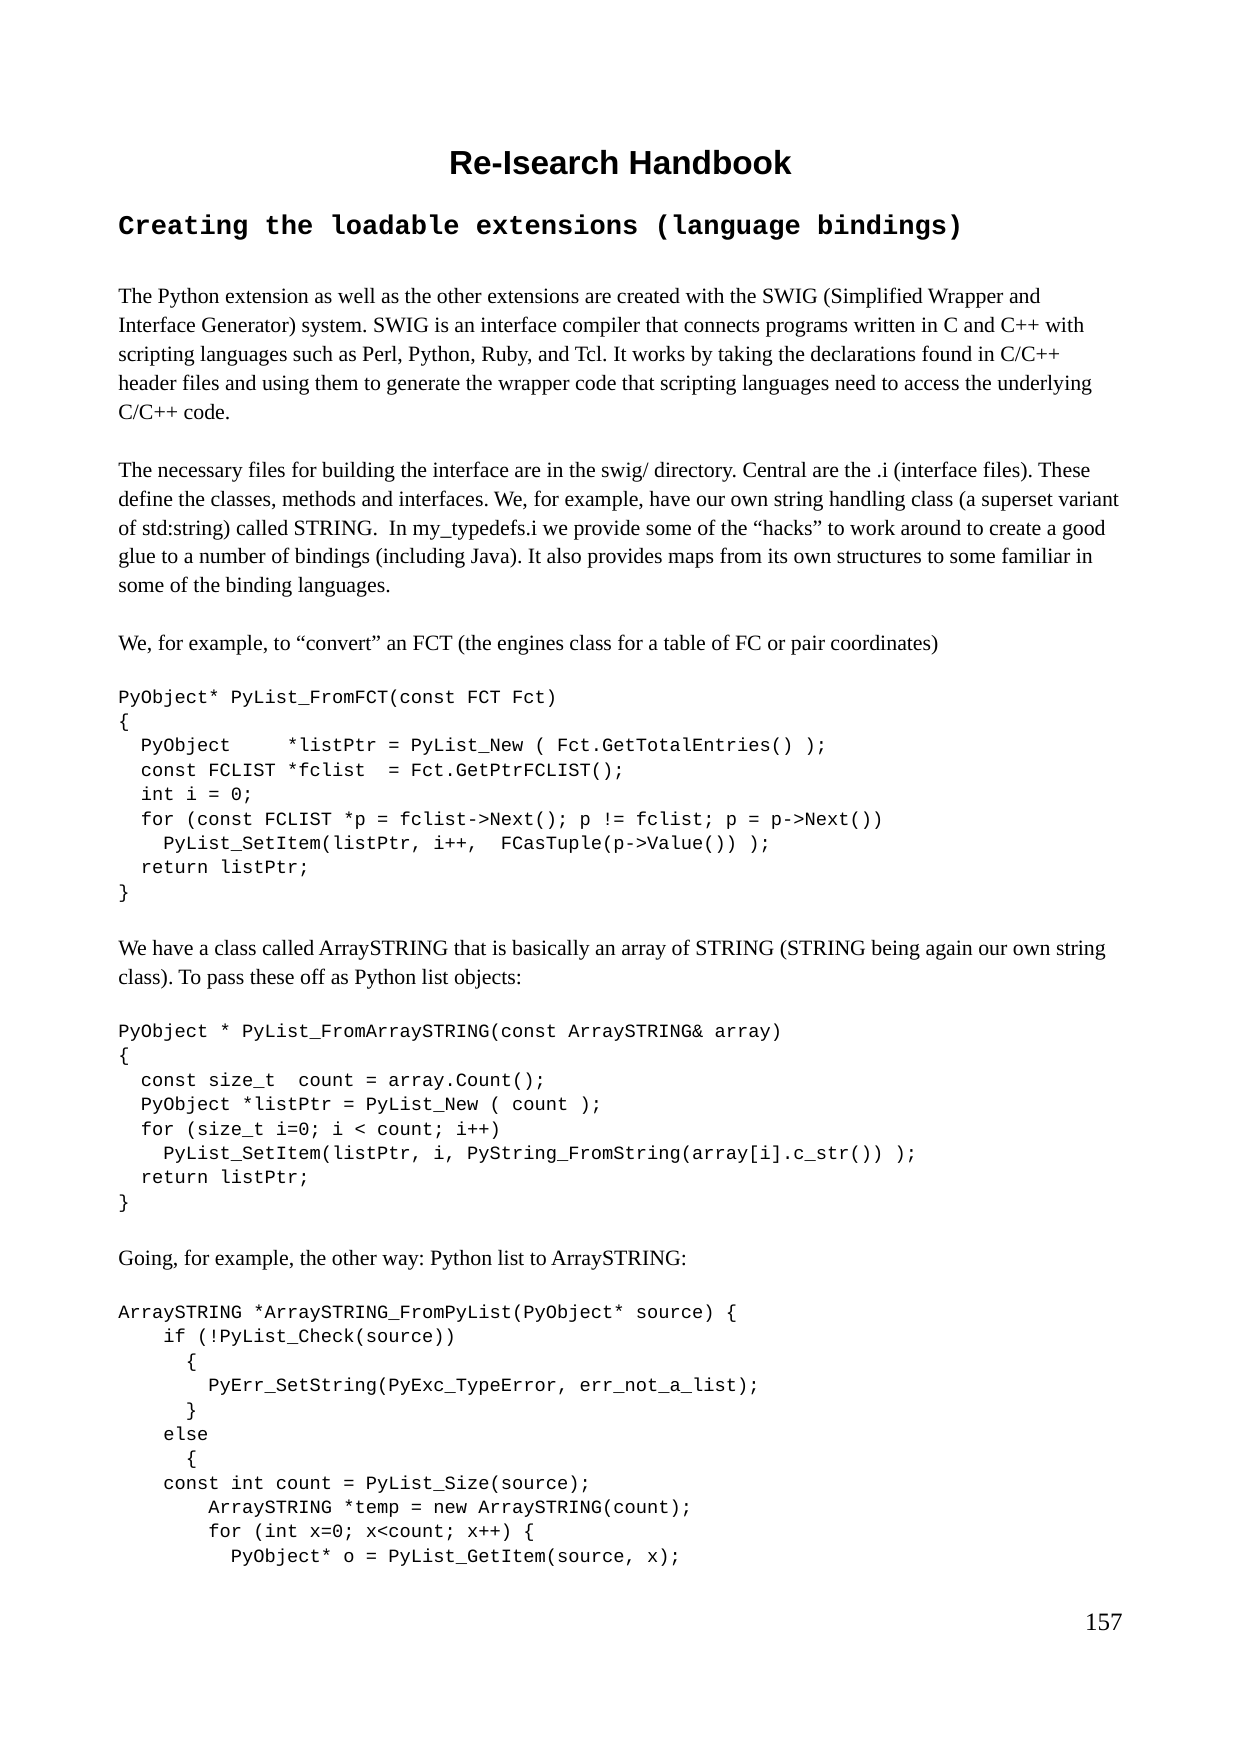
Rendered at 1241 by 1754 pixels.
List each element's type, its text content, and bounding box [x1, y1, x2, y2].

text return listPtr; [118, 1168, 1122, 1189]
text PyObject *listPtr = PyList_New ( Fct.GetTotalEntries() ); [118, 736, 1122, 757]
text } [118, 1400, 1122, 1422]
text PyList_SetItem(listPtr, i, PyString_FromString(array[i].c_str()) ); [118, 1144, 1122, 1165]
text ArraySTRING *temp = new ArraySTRING(count); [118, 1498, 1122, 1519]
text PyObject* o = PyList_GetItem(source, x); [118, 1547, 1122, 1568]
text if (!PyList_Check(source)) [118, 1327, 1122, 1348]
text int i = 0; [118, 785, 1122, 806]
text We have a class called ArraySTRING that is basically an array of STRING (STRING being again our own string class). To pass these off as Python list objects: [118, 935, 1122, 989]
text Going, for example, the other way: Python list to ArraySTRING: [118, 1245, 1122, 1271]
text } [118, 882, 1122, 904]
text We, for example, to “convert” an FCT (the engines class for a table of FC or pair coordinates) [118, 630, 1122, 655]
text return listPtr; [118, 858, 1122, 879]
text else [118, 1425, 1122, 1446]
text { [118, 712, 1122, 733]
text { [118, 1449, 1122, 1470]
text const FCLIST *fclist = Fct.GetPtrFCLIST(); [118, 761, 1122, 782]
text PyList_SetItem(listPtr, i++, FCasTuple(p->Value()) ); [118, 834, 1122, 855]
text const int count = PyList_Size(source); [118, 1473, 1122, 1495]
text PyObject *listPtr = PyList_New ( count ); [118, 1095, 1122, 1116]
text } [118, 1192, 1122, 1214]
text for (const FCLIST *p = fclist->Next(); p != fclist; p = p->Next()) [118, 809, 1122, 831]
subtitle Creating the loadable extensions (language bindings) [118, 212, 1122, 242]
text for (size_t i=0; i < count; i++) [118, 1119, 1122, 1141]
text PyObject * PyList_FromArraySTRING(const ArraySTRING& array) [118, 1022, 1122, 1043]
text The Python extension as well as the other extensions are created with the SWIG (Simplified Wrapper and Interface Generator) system. SWIG is an interface compiler that connects programs written in C and C++ with scripting languages such as Perl, Python, Ruby, and Tcl. It works by taking the declarations found in C/C++ header files and using them to generate the wrapper code that scripting languages need to access the underlying C/C++ code. [118, 283, 1122, 424]
text The necessary files for building the interface are in the swig/ directory. Central are the .i (interface files). These define the classes, methods and interfaces. We, for example, have our own string handling class (a superset variant of std:string) called STRING. In my_typedefs.i we provide some of the “hacks” to work around to create a good glue to a number of bindings (including Java). It also provides maps from its own structures to some familiar in some of the binding languages. [118, 457, 1122, 598]
text PyObject* PyList_FromFCT(const FCT Fct) [118, 687, 1122, 709]
text { [118, 1352, 1122, 1373]
text ArraySTRING *ArraySTRING_FromPyList(PyObject* source) { [118, 1303, 1122, 1324]
text PyErr_SetString(PyExc_TypeError, err_not_a_list); [118, 1376, 1122, 1397]
text for (int x=0; x<count; x++) { [118, 1522, 1122, 1543]
text { [118, 1046, 1122, 1067]
text const size_t count = array.Count(); [118, 1071, 1122, 1092]
